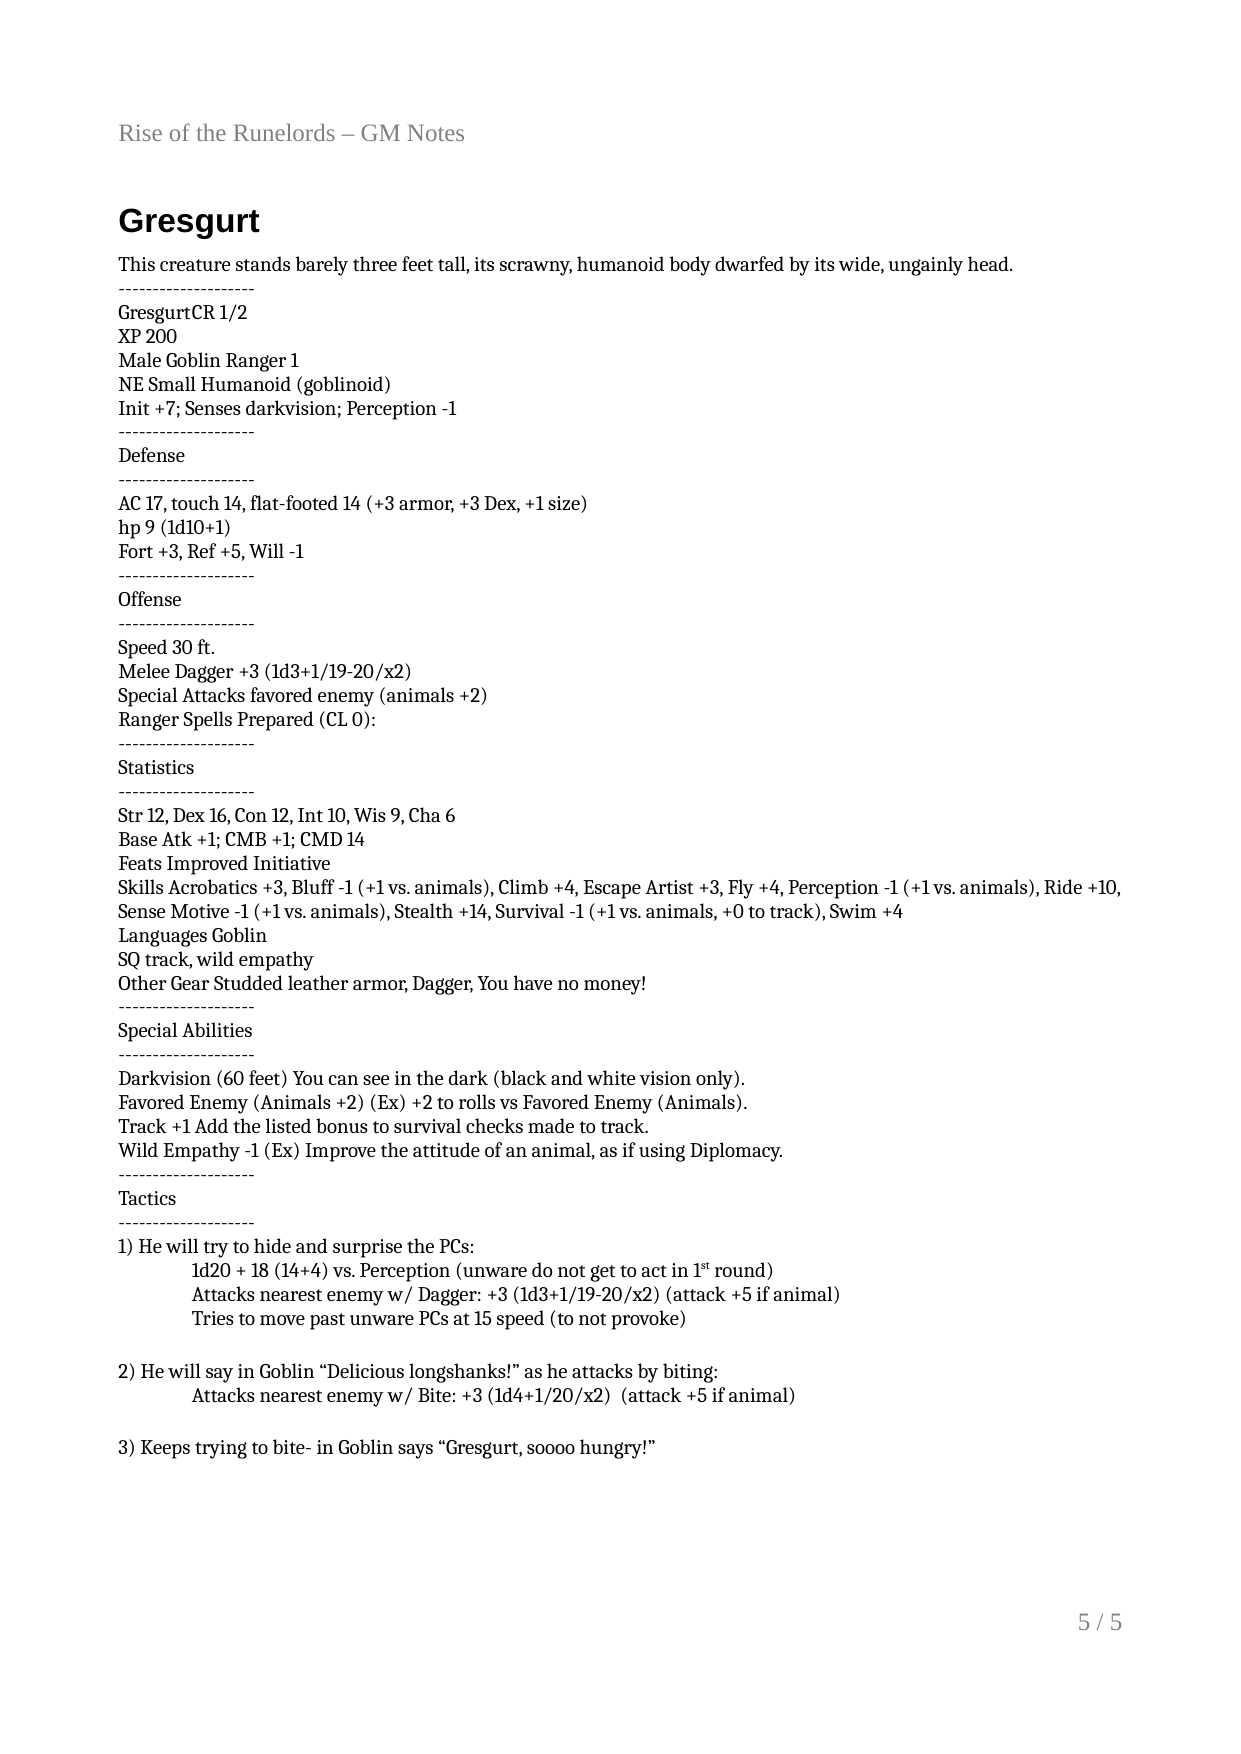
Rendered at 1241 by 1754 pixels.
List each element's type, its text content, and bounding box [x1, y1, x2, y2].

text Other Gear Studded leather armor, Dagger, You have no money! [118, 971, 1122, 995]
text Fort +3, Ref +5, Will -1 [118, 540, 1122, 564]
text Offense [118, 588, 1122, 612]
text -------------------- [118, 276, 1122, 300]
text Track +1 Add the listed bonus to survival checks made to track. [118, 1115, 1122, 1139]
text Statistics [118, 756, 1122, 779]
text -------------------- [118, 732, 1122, 756]
text Speed 30 ft. [118, 636, 1122, 660]
text Tactics [118, 1187, 1122, 1211]
text Attacks nearest enemy w/ Dagger: +3 (1d3+1/19-20/x2) (attack +5 if animal) [118, 1283, 1122, 1307]
text Feats Improved Initiative [118, 851, 1122, 875]
text Darkvision (60 feet) You can see in the dark (black and white vision only). [118, 1067, 1122, 1091]
text Wild Empathy -1 (Ex) Improve the attitude of an animal, as if using Diplomacy. [118, 1139, 1122, 1163]
text hp 9 (1d10+1) [118, 516, 1122, 540]
text -------------------- [118, 420, 1122, 444]
subtitle Gresgurt [118, 201, 1122, 240]
text Ranger Spells Prepared (CL 0): [118, 708, 1122, 732]
text -------------------- [118, 779, 1122, 803]
text -------------------- [118, 468, 1122, 492]
text -------------------- [118, 612, 1122, 636]
text AC 17, touch 14, flat-footed 14 (+3 armor, +3 Dex, +1 size) [118, 492, 1122, 516]
text Special Attacks favored enemy (animals +2) [118, 684, 1122, 708]
text -------------------- [118, 564, 1122, 588]
text XP 200 [118, 324, 1122, 348]
text Base Atk +1; CMB +1; CMD 14 [118, 827, 1122, 851]
text Tries to move past unware PCs at 15 speed (to not provoke) [118, 1307, 1122, 1331]
text -------------------- [118, 1043, 1122, 1067]
text Special Abilities [118, 1019, 1122, 1043]
text Attacks nearest enemy w/ Bite: +3 (1d4+1/20/x2) (attack +5 if animal) [118, 1383, 1122, 1407]
text NE Small Humanoid (goblinoid) [118, 372, 1122, 396]
text -------------------- [118, 995, 1122, 1019]
text 1) He will try to hide and surprise the PCs: [118, 1235, 1122, 1259]
text Init +7; Senses darkvision; Perception -1 [118, 396, 1122, 420]
text Male Goblin Ranger 1 [118, 348, 1122, 372]
text 2) He will say in Goblin “Delicious longshanks!” as he attacks by biting: [118, 1359, 1122, 1383]
text Languages Goblin [118, 923, 1122, 947]
text Favored Enemy (Animals +2) (Ex) +2 to rolls vs Favored Enemy (Animals). [118, 1091, 1122, 1115]
text SQ track, wild empathy [118, 947, 1122, 971]
text Defense [118, 444, 1122, 468]
text -------------------- [118, 1211, 1122, 1235]
text Gresgurt CR 1/2 [118, 300, 1122, 324]
text Skills Acrobatics +3, Bluff -1 (+1 vs. animals), Climb +4, Escape Artist +3, Fly +4, Perception -1 (+1 vs. animals), Ride +10, Sense Motive -1 (+1 vs. animals), Stealth +14, Survival -1 (+1 vs. animals, +0 to track), Swim +4 [118, 875, 1122, 923]
text Melee Dagger +3 (1d3+1/19-20/x2) [118, 660, 1122, 684]
text -------------------- [118, 1163, 1122, 1187]
text Str 12, Dex 16, Con 12, Int 10, Wis 9, Cha 6 [118, 803, 1122, 827]
text 1d20 + 18 (14+4) vs. Perception (unware do not get to act in 1st round) [118, 1259, 1122, 1283]
text This creature stands barely three feet tall, its scrawny, humanoid body dwarfed by its wide, ungainly head. [118, 252, 1122, 276]
text 3) Keeps trying to bite- in Goblin says “Gresgurt, soooo hungry!” [118, 1436, 1122, 1460]
